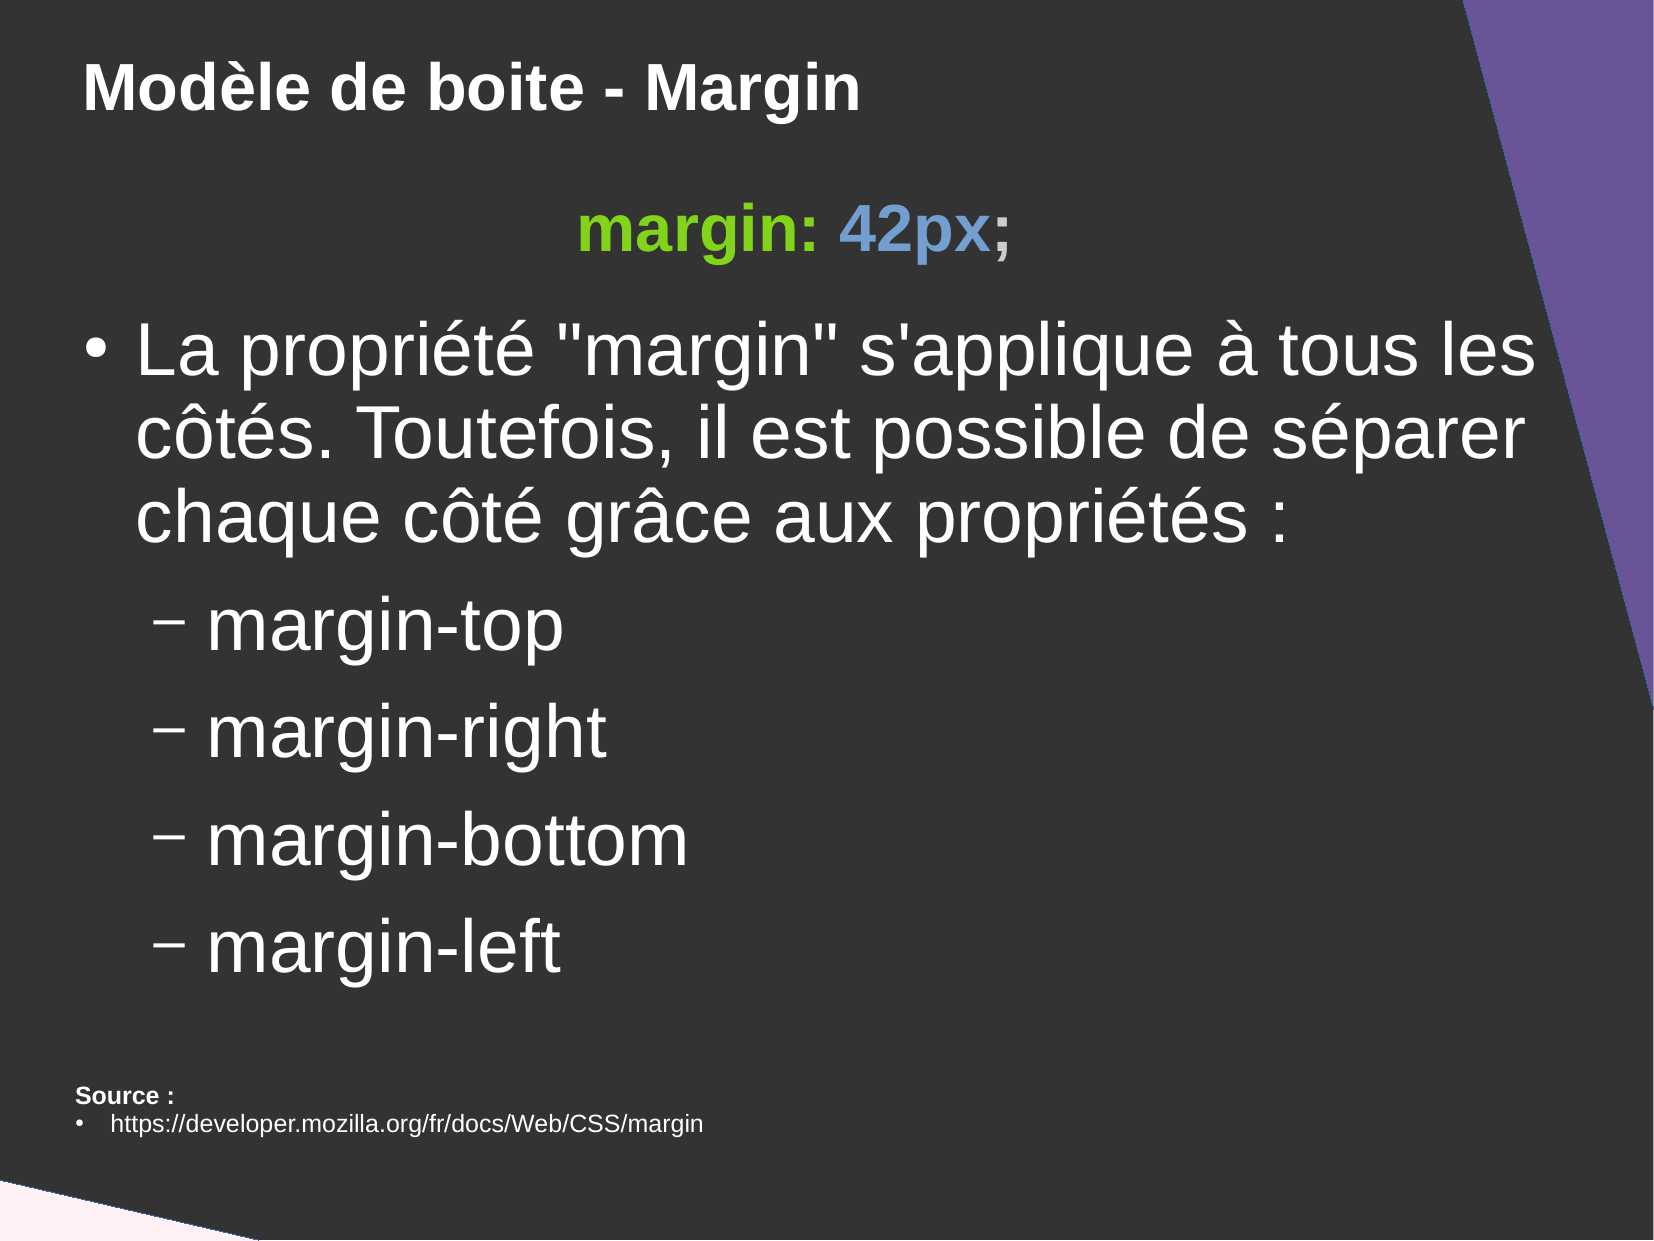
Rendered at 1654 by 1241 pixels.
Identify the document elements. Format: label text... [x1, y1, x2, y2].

list La propriété "margin" s'applique à tous les côtés. Toutefois, il est possible de séparer chaque côté grâce aux propriétés : margin-top margin-right margin-bottom margin-left [64, 307, 1604, 1004]
text_box [1463, 0, 1654, 710]
title Modèle de boite - Margin [82, 49, 1571, 130]
text_box margin: 42px; [507, 183, 1083, 308]
text_box Source : https://developer.mozilla.org/fr/docs/Web/CSS/margin [60, 1074, 1546, 1217]
text_box [0, 1180, 263, 1241]
